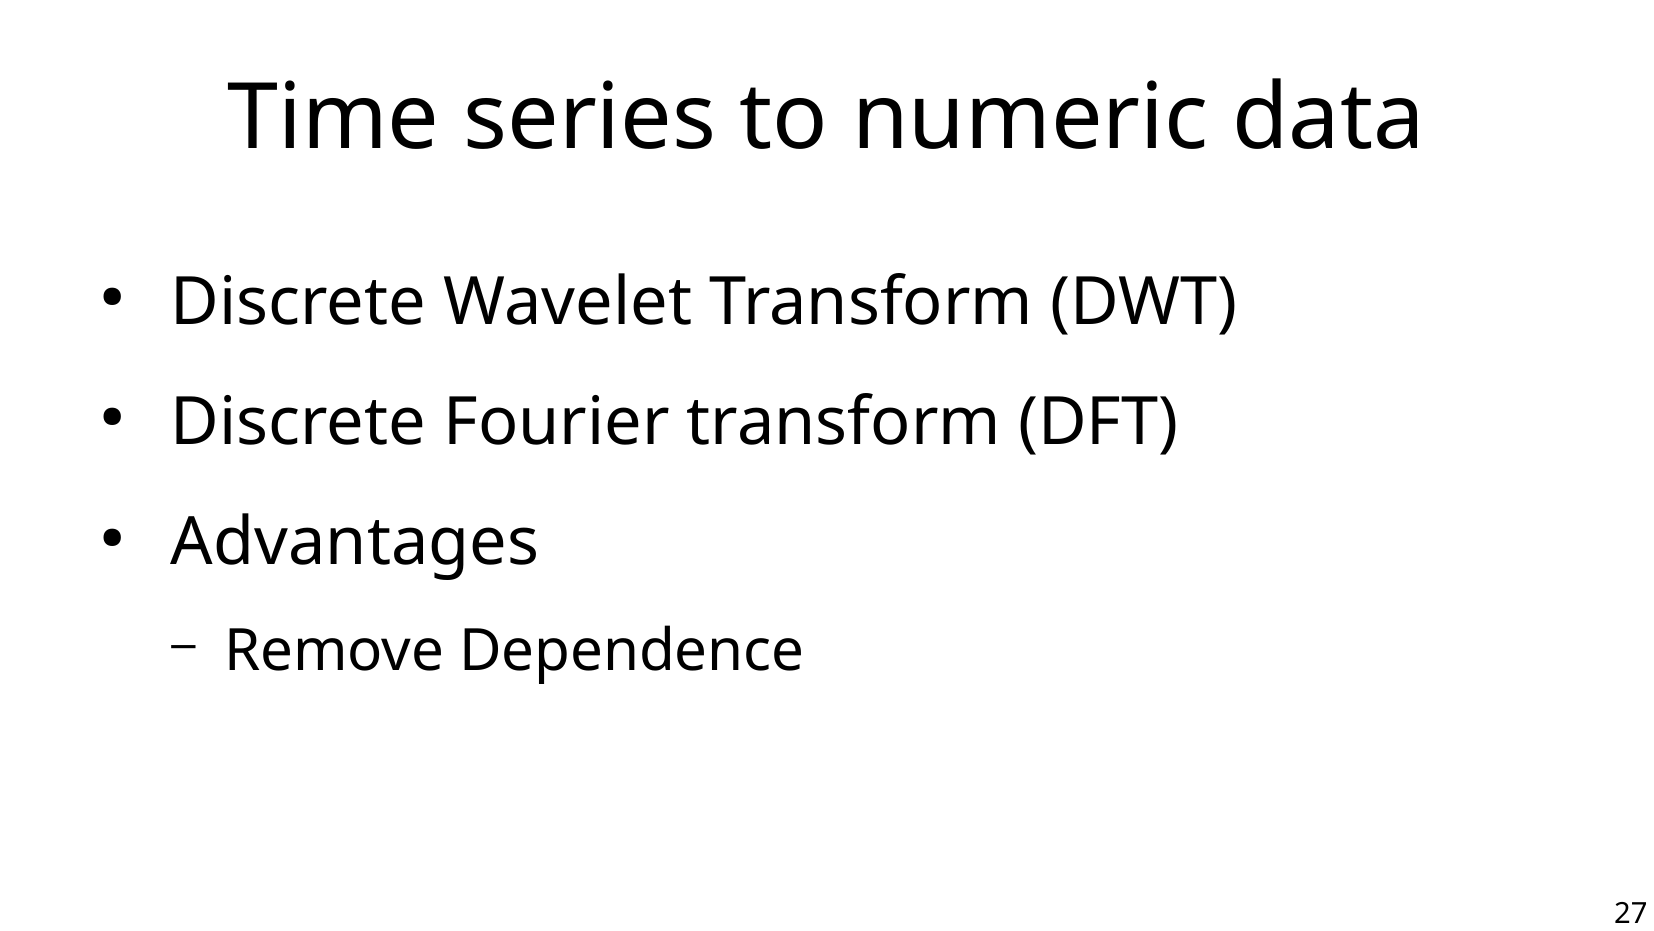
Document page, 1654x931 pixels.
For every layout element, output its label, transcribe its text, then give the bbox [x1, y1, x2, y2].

title Time series to numeric data [82, 1, 1571, 226]
list Discrete Wavelet Transform (DWT) Discrete Fourier transform (DFT) Advantages Remove Dependence [82, 253, 1571, 793]
